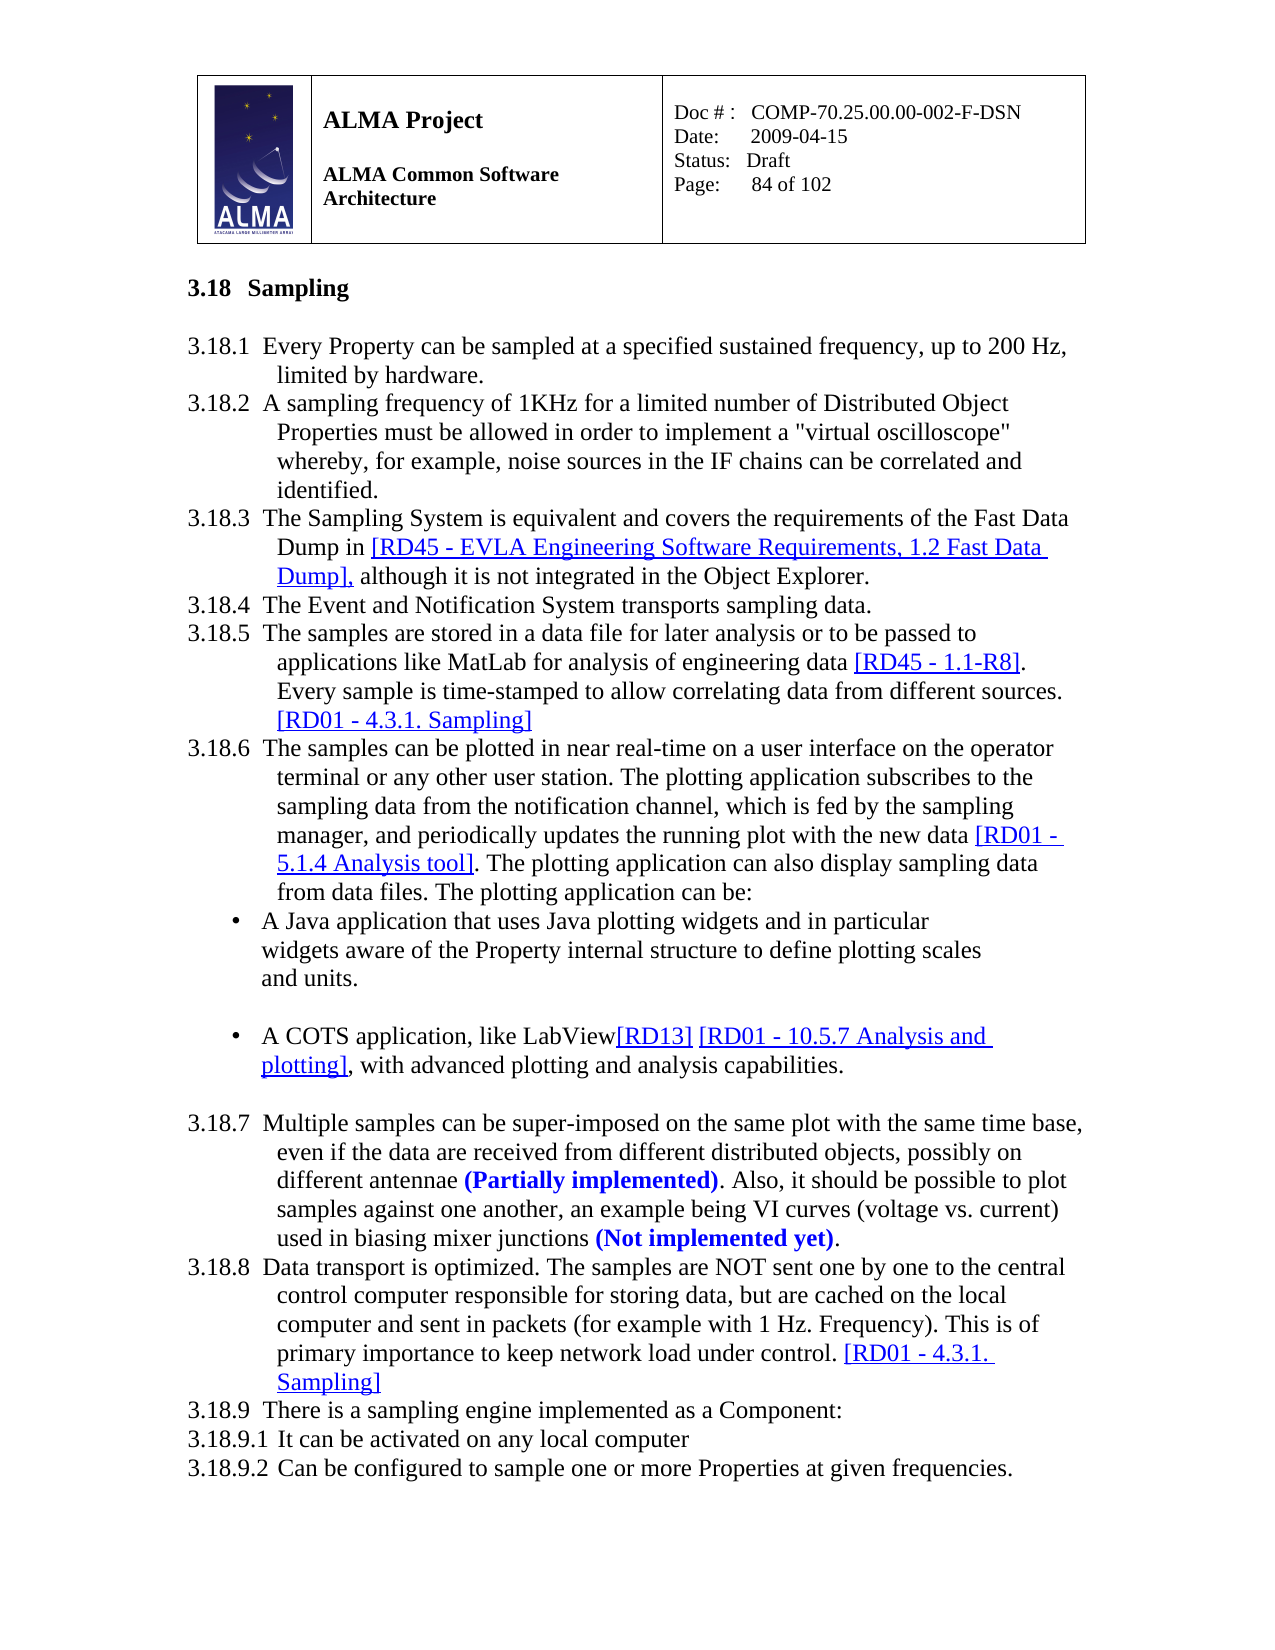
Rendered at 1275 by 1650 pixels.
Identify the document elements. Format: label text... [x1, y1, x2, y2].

picture [214, 85, 293, 235]
subtitle Sampling [187, 273, 1087, 302]
subtitle A sampling frequency of 1KHz for a limited number of Distributed Object Properties must be allowed in order to implement a "virtual oscilloscope" whereby, for example, noise sources in the IF chains can be correlated and identified. [187, 388, 1087, 503]
subtitle It can be activated on any local computer [187, 1424, 1087, 1453]
subtitle Multiple samples can be super-imposed on the same plot with the same time base, even if the data are received from different distributed objects, possibly on different antennae (Partially implemented). Also, it should be possible to plot samples against one another, an example being VI curves (voltage vs. current) used in biasing mixer junctions (Not implemented yet). [187, 1108, 1087, 1252]
subtitle The samples can be plotted in near real-time on a user interface on the operator terminal or any other user station. The plotting application subscribes to the sampling data from the notification channel, which is fed by the sampling manager, and periodically updates the running plot with the new data [RD01 - 5.1.4 Analysis tool]. The plotting application can also display sampling data from data files. The plotting application can be: [187, 733, 1087, 906]
subtitle The Sampling System is equivalent and covers the requirements of the Fast Data Dump in [RD45 - EVLA Engineering Software Requirements, 1.2 Fast Data Dump], although it is not integrated in the Object Explorer. [187, 503, 1087, 590]
subtitle The samples are stored in a data file for later analysis or to be passed to applications like MatLab for analysis of engineering data [RD45 - 1.1-R8]. Every sample is time-stamped to allow correlating data from different sources. [RD01 - 4.3.1. Sampling] [187, 618, 1087, 733]
list A Java application that uses Java plotting widgets and in particular widgets aware of the Property internal structure to define plotting scales and units. [232, 906, 1012, 992]
subtitle Data transport is optimized. The samples are NOT sent one by one to the central control computer responsible for storing data, but are cached on the local computer and sent in packets (for example with 1 Hz. Frequency). This is of primary importance to keep network load under control. [RD01 - 4.3.1. Sampling] [187, 1252, 1087, 1396]
list A COTS application, like LabView[RD13] [RD01 - 10.5.7 Analysis and plotting], with advanced plotting and analysis capabilities. [232, 1021, 1012, 1079]
subtitle There is a sampling engine implemented as a Component: [187, 1396, 1087, 1424]
subtitle Can be configured to sample one or more Properties at given frequencies. [187, 1453, 1087, 1482]
subtitle Every Property can be sampled at a specified sustained frequency, up to 200 Hz, limited by hardware. [187, 331, 1087, 388]
subtitle The Event and Notification System transports sampling data. [187, 590, 1087, 618]
